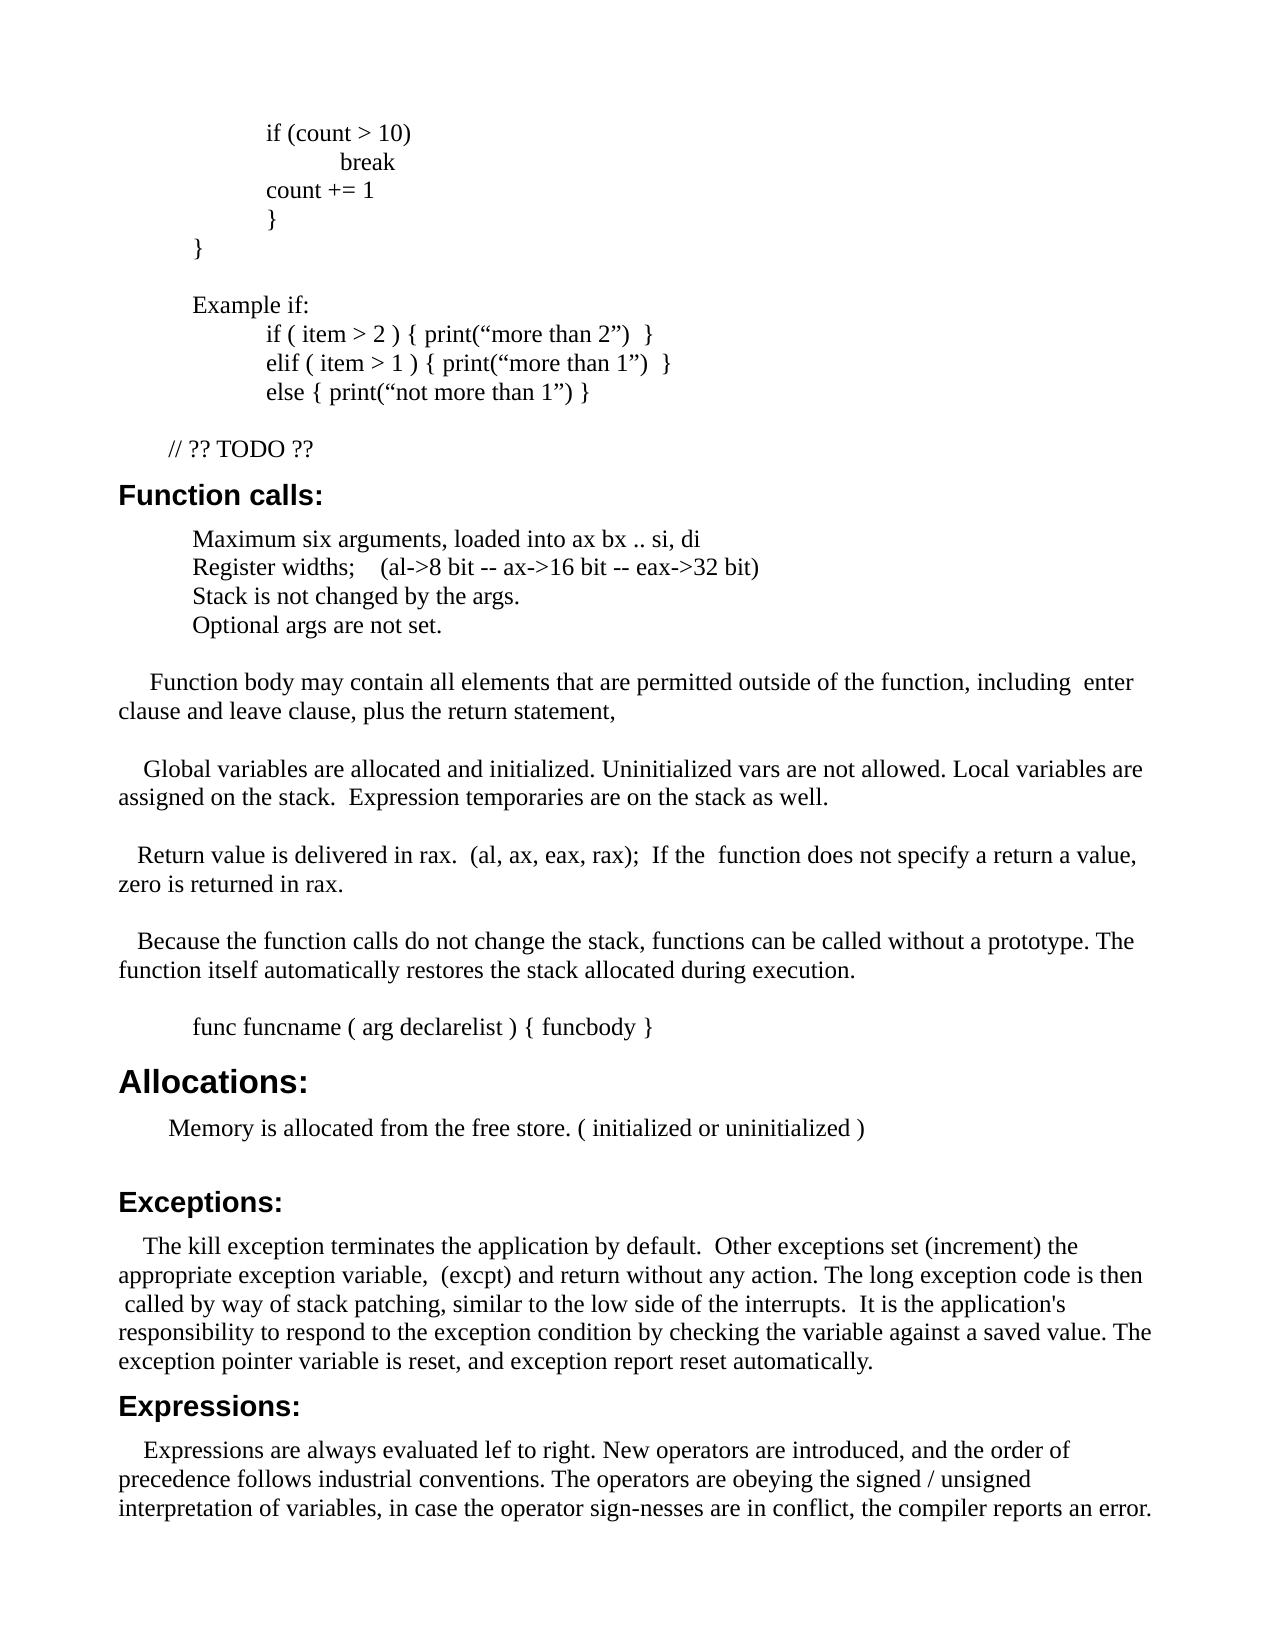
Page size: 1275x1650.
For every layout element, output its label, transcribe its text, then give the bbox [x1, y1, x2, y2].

text Because the function calls do not change the stack, functions can be called without a prototype. The function itself automatically restores the stack allocated during execution. [118, 926, 1157, 984]
text Maximum six arguments, loaded into ax bx .. si, di [118, 524, 1157, 552]
text if ( item > 2 ) { print(“more than 2”) } [118, 319, 1157, 348]
text break [118, 147, 1157, 176]
text func funcname ( arg declarelist ) { funcbody } [118, 1012, 1157, 1041]
text The kill exception terminates the application by default. Other exceptions set (increment) the appropriate exception variable, (excpt) and return without any action. The long exception code is then [118, 1231, 1157, 1289]
text elif ( item > 1 ) { print(“more than 1”) } [118, 348, 1157, 377]
subtitle Expressions: [118, 1389, 1157, 1423]
text Global variables are allocated and initialized. Uninitialized vars are not allowed. Local variables are assigned on the stack. Expression temporaries are on the stack as well. [118, 754, 1157, 811]
text Example if: [118, 291, 1157, 319]
text // ?? TODO ?? [118, 434, 1157, 463]
subtitle Allocations: [118, 1062, 1157, 1101]
text count += 1 [118, 176, 1157, 204]
text Memory is allocated from the free store. ( initialized or uninitialized ) [118, 1113, 1157, 1142]
text if (count > 10) [118, 118, 1157, 147]
text Function body may contain all elements that are permitted outside of the function, including enter clause and leave clause, plus the return statement, [118, 667, 1157, 725]
text called by way of stack patching, similar to the low side of the interrupts. It is the application's responsibility to respond to the exception condition by checking the variable against a saved value. The exception pointer variable is reset, and exception report reset automatically. [118, 1289, 1157, 1375]
text Register widths; (al->8 bit -- ax->16 bit -- eax->32 bit) [118, 552, 1157, 581]
text Return value is delivered in rax. (al, ax, eax, rax); If the function does not specify a return a value, zero is returned in rax. [118, 840, 1157, 897]
text Optional args are not set. [118, 610, 1157, 639]
text Expressions are always evaluated lef to right. New operators are introduced, and the order of precedence follows industrial conventions. The operators are obeying the signed / unsigned interpretation of variables, in case the operator sign-nesses are in conflict, the compiler reports an error. [118, 1436, 1157, 1522]
text else { print(“not more than 1”) } [118, 377, 1157, 406]
subtitle Function calls: [118, 478, 1157, 511]
text } [118, 233, 1157, 262]
text } [118, 204, 1157, 233]
subtitle Exceptions: [118, 1185, 1157, 1219]
text Stack is not changed by the args. [118, 581, 1157, 610]
